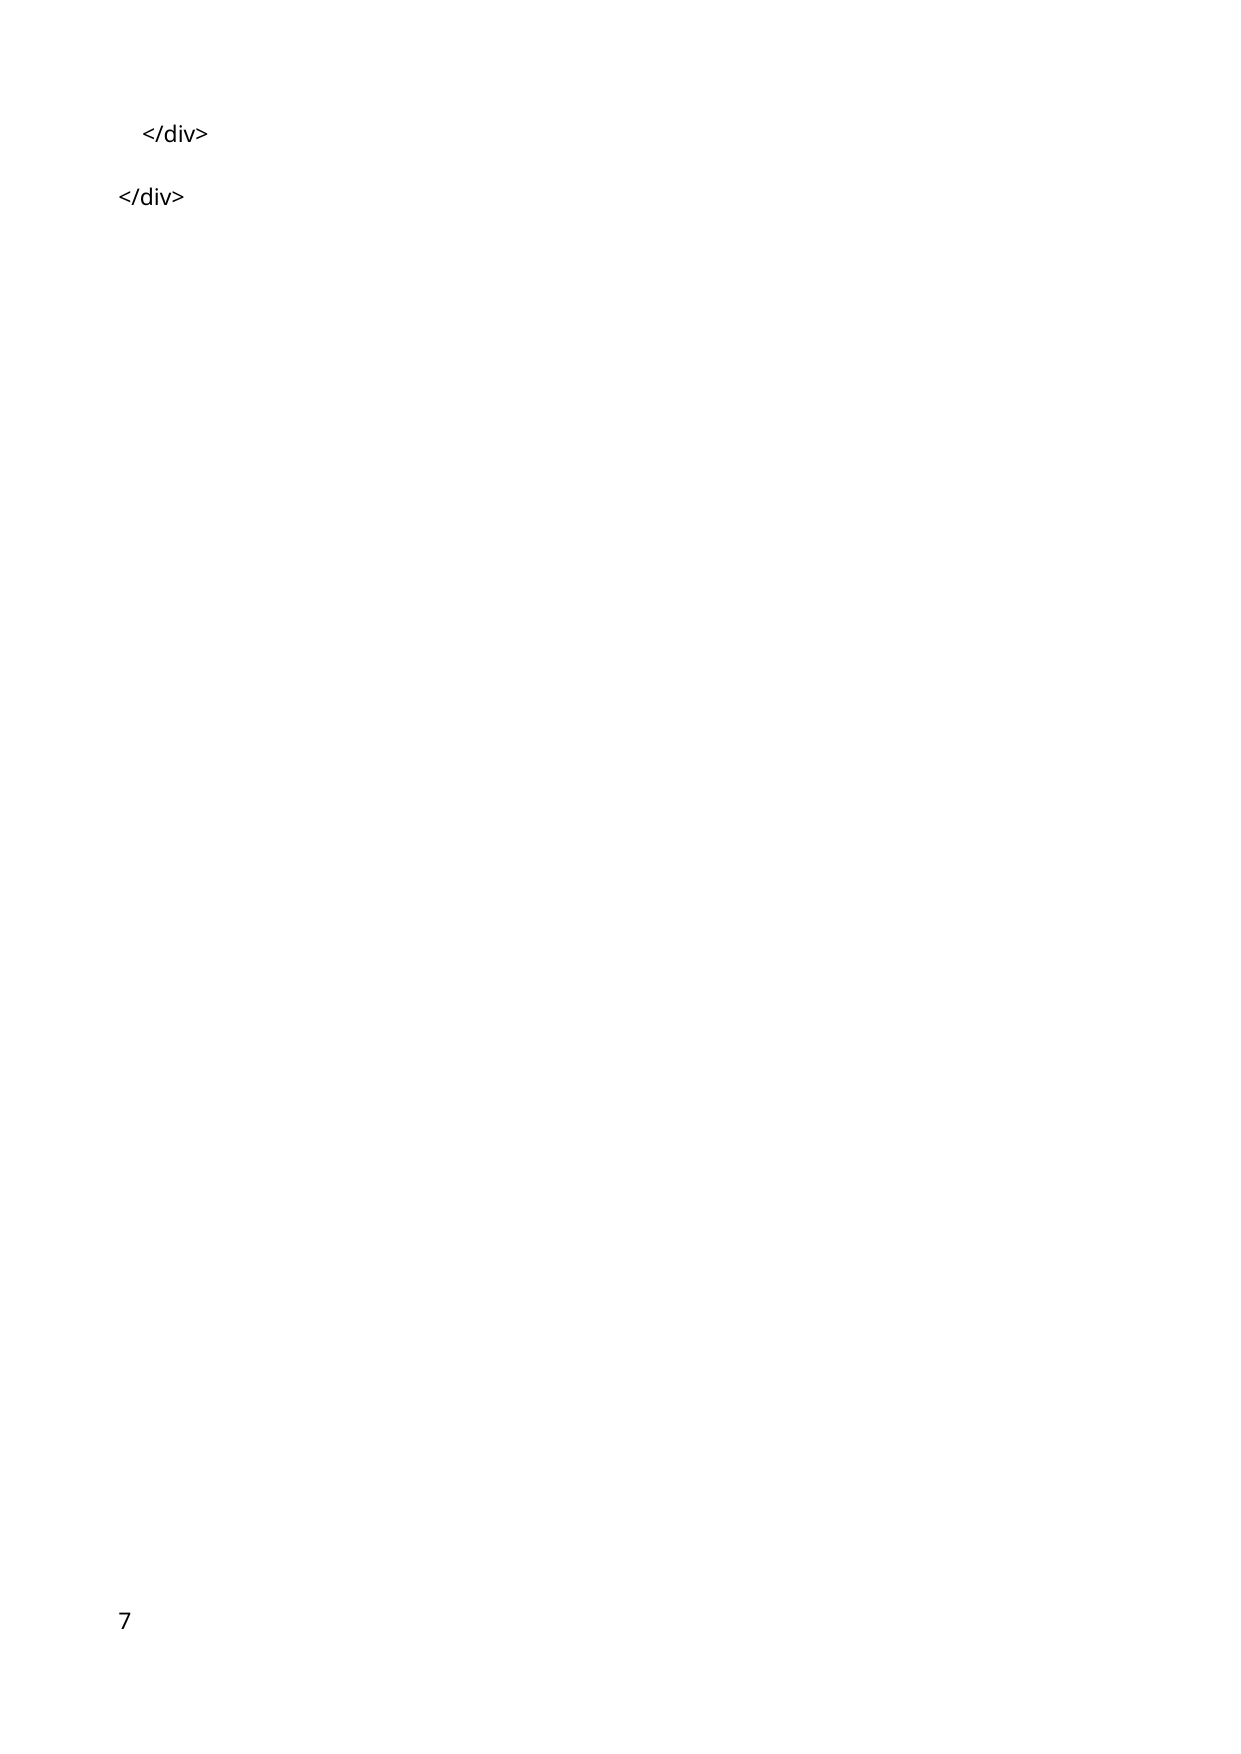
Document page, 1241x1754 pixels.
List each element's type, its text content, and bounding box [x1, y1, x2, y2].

text </div> [118, 118, 1122, 149]
text </div> [118, 181, 1122, 212]
